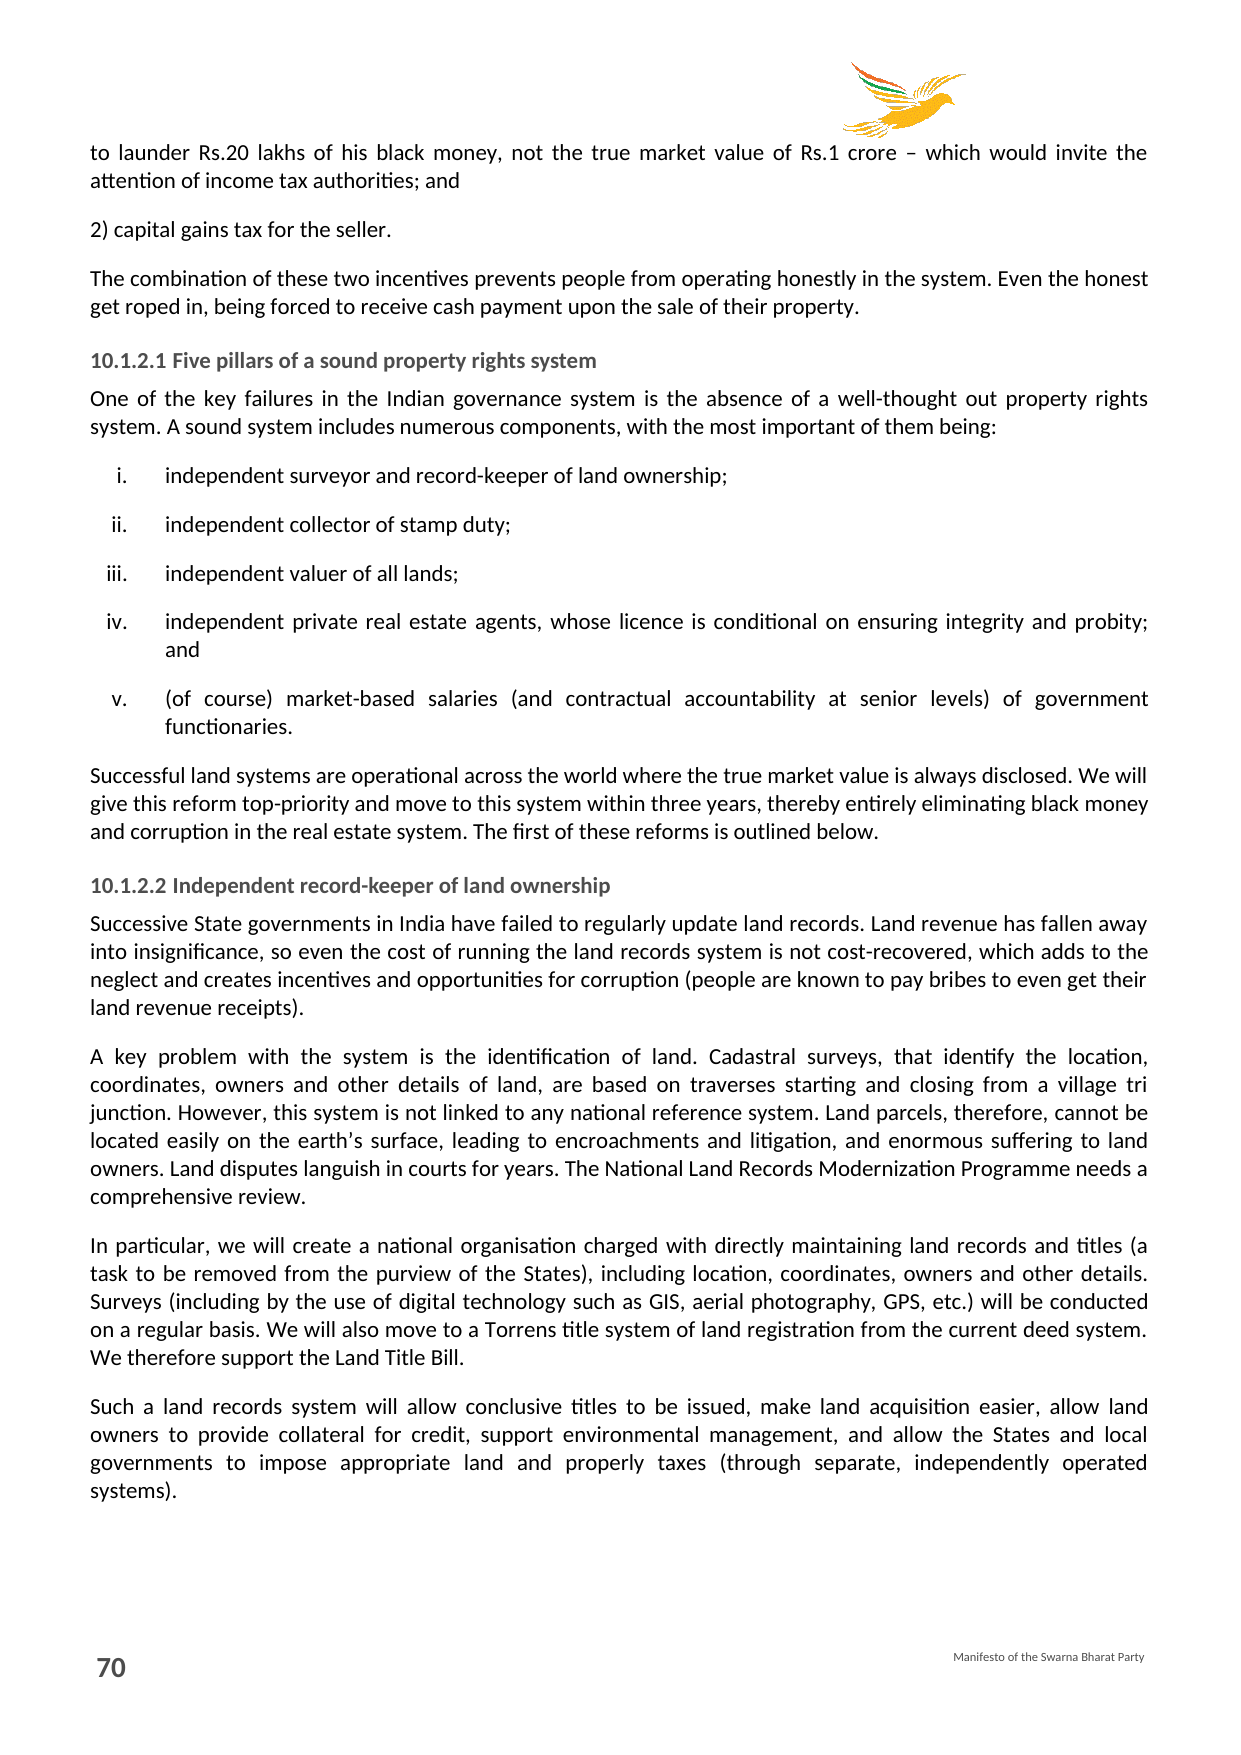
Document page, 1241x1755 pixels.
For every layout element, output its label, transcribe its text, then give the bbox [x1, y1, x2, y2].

list independent surveyor and record-keeper of land ownership; [127, 461, 1150, 489]
subtitle Five pillars of a sound property rights system [90, 347, 1150, 374]
text One of the key failures in the Indian governance system is the absence of a well-thought out property rights system. A sound system includes numerous components, with the most important of them being: [90, 384, 1150, 440]
text The combination of these two incentives prevents people from operating honestly in the system. Even the honest get roped in, being forced to receive cash payment upon the sale of their property. [90, 264, 1150, 320]
text A key problem with the system is the identification of land. Cadastral surveys, that identify the location, coordinates, owners and other details of land, are based on traverses starting and closing from a village tri junction. However, this system is not linked to any national reference system. Land parcels, therefore, cannot be located easily on the earth’s surface, leading to encroachments and litigation, and enormous suffering to land owners. Land disputes languish in courts for years. The National Land Records Modernization Programme needs a comprehensive review. [90, 1042, 1150, 1210]
list independent valuer of all lands; [127, 559, 1150, 587]
text In particular, we will create a national organisation charged with directly maintaining land records and titles (a task to be removed from the purview of the States), including location, coordinates, owners and other details. Surveys (including by the use of digital technology such as GIS, aerial photography, GPS, etc.) will be conducted on a regular basis. We will also move to a Torrens title system of land registration from the current deed system. We therefore support the Land Title Bill. [90, 1231, 1150, 1371]
text Such a land records system will allow conclusive titles to be issued, make land acquisition easier, allow land owners to provide collateral for credit, support environmental management, and allow the States and local governments to impose appropriate land and properly taxes (through separate, independently operated systems). [90, 1392, 1150, 1504]
text Successive State governments in India have failed to regularly update land records. Land revenue has fallen away into insignificance, so even the cost of running the land records system is not cost-recovered, which adds to the neglect and creates incentives and opportunities for corruption (people are known to pay bribes to even get their land revenue receipts). [90, 909, 1150, 1021]
list independent private real estate agents, whose licence is conditional on ensuring integrity and probity; and [127, 607, 1150, 663]
text to launder Rs.20 lakhs of his black money, not the true market value of Rs.1 crore – which would invite the attention of income tax authorities; and [90, 138, 1150, 194]
subtitle Independent record-keeper of land ownership [90, 872, 1150, 899]
list (of course) market-based salaries (and contractual accountability at senior levels) of government functionaries. [127, 684, 1150, 740]
text 2) capital gains tax for the seller. [90, 215, 1150, 243]
list independent collector of stamp duty; [127, 510, 1150, 538]
text Successful land systems are operational across the world where the true market value is always disclosed. We will give this reform top-priority and move to this system within three years, thereby entirely eliminating black money and corruption in the real estate system. The first of these reforms is outlined below. [90, 761, 1150, 845]
